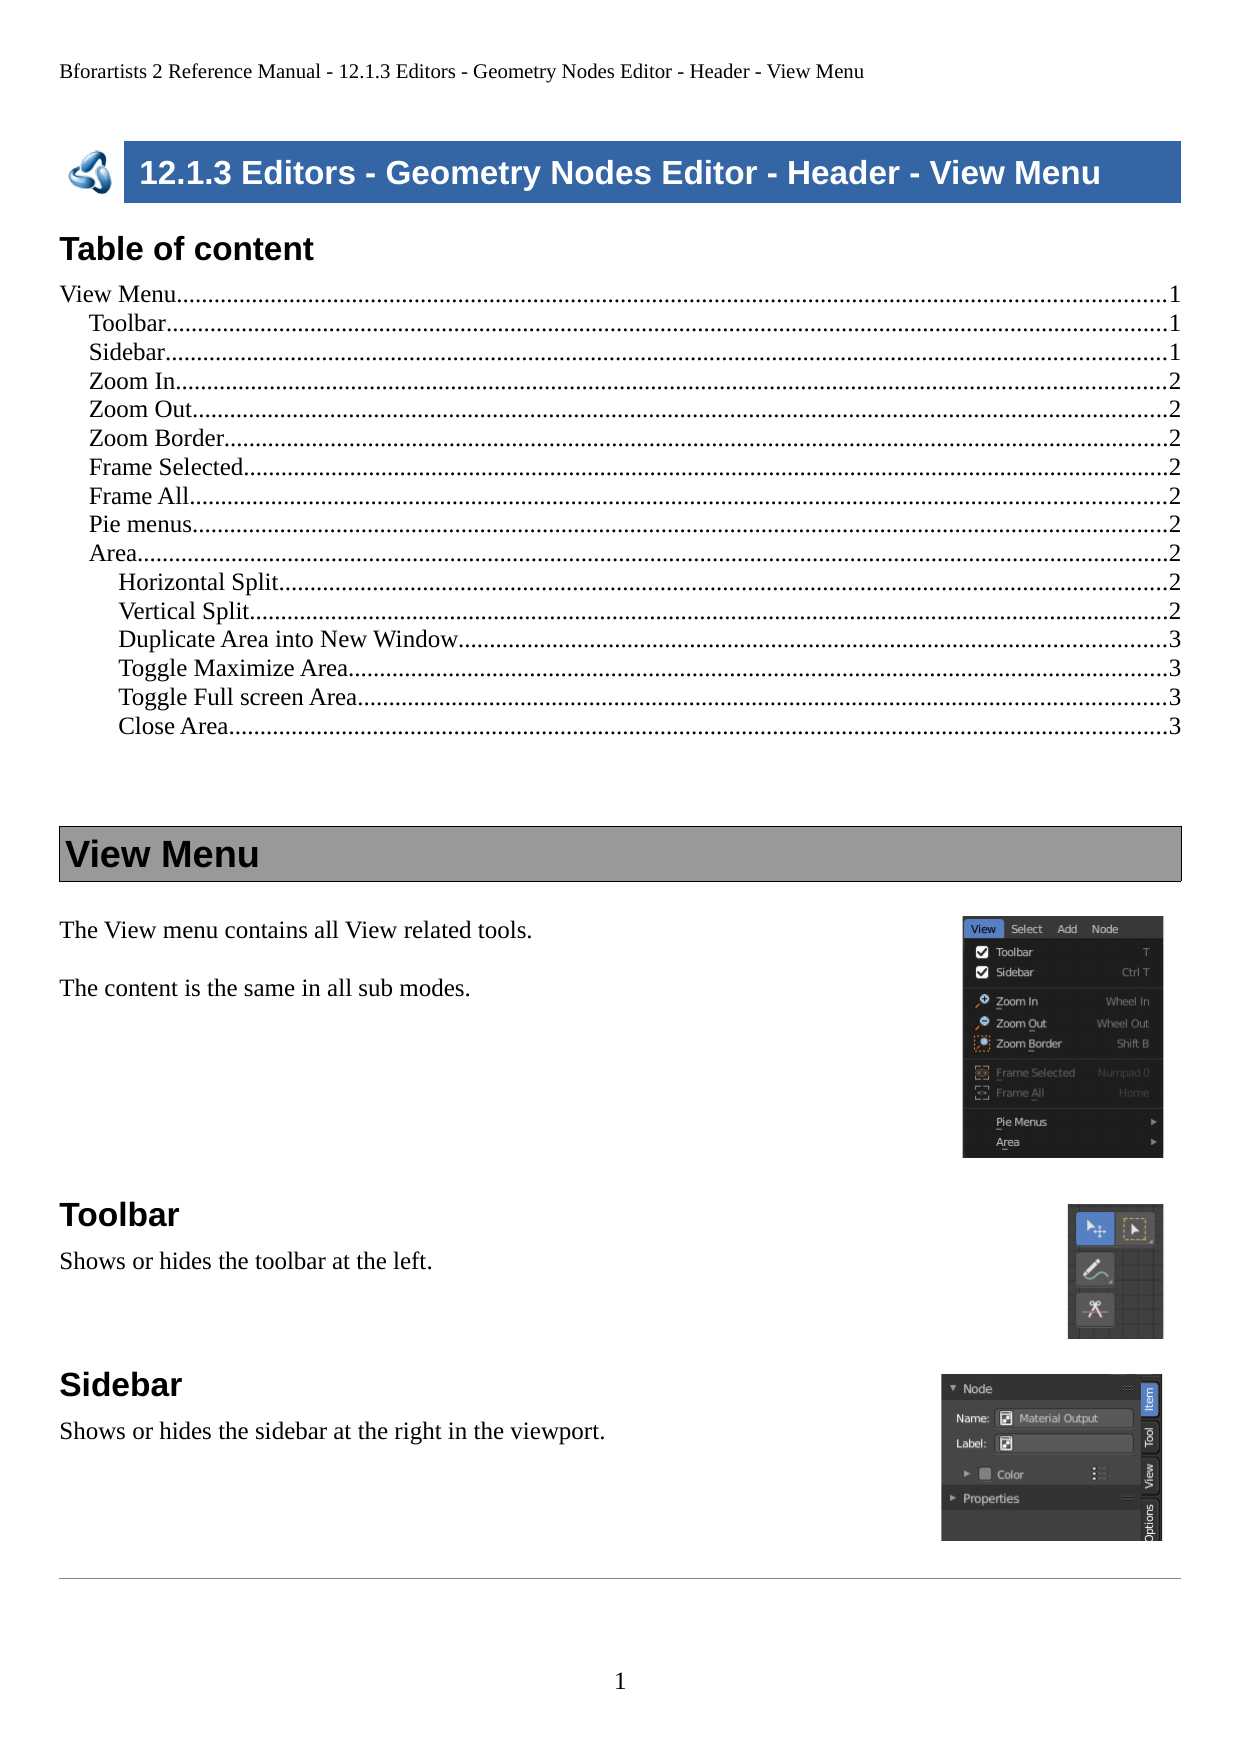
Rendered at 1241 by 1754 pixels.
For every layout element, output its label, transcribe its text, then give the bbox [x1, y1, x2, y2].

text Frame All 2 [88, 481, 1181, 509]
picture [941, 1374, 1163, 1541]
text Duplicate Area into New Window 3 [118, 624, 1181, 653]
picture [1067, 1204, 1164, 1339]
text Close Area 3 [118, 711, 1181, 739]
text Toggle Full screen Area 3 [118, 682, 1181, 711]
text Toolbar 1 [88, 308, 1181, 337]
text The content is the same in all sub modes. [59, 973, 962, 1002]
picture [65, 147, 114, 197]
text Zoom Border 2 [88, 423, 1181, 452]
table_header [59, 141, 124, 203]
subtitle Table of content [59, 228, 1181, 267]
text Area 2 [88, 538, 1181, 567]
table_header View Menu [60, 827, 1181, 881]
subtitle Sidebar [59, 1365, 1181, 1404]
table_header 12.1.3 Editors - Geometry Nodes Editor - Header - View Menu [124, 141, 1181, 203]
text Toggle Maximize Area 3 [118, 653, 1181, 682]
text Sidebar 1 [88, 337, 1181, 366]
text Shows or hides the toolbar at the left. [59, 1246, 1067, 1275]
text Pie menus 2 [88, 509, 1181, 538]
picture [962, 916, 1164, 1158]
text The View menu contains all View related tools. [59, 916, 962, 944]
text Vertical Split 2 [118, 596, 1181, 624]
text Shows or hides the sidebar at the right in the viewport. [59, 1416, 941, 1445]
text View Menu 1 [59, 279, 1181, 308]
text Zoom In 2 [88, 366, 1181, 394]
subtitle Toolbar [59, 1195, 1181, 1234]
text Frame Selected 2 [88, 452, 1181, 481]
text Zoom Out 2 [88, 394, 1181, 423]
text Horizontal Split 2 [118, 567, 1181, 596]
